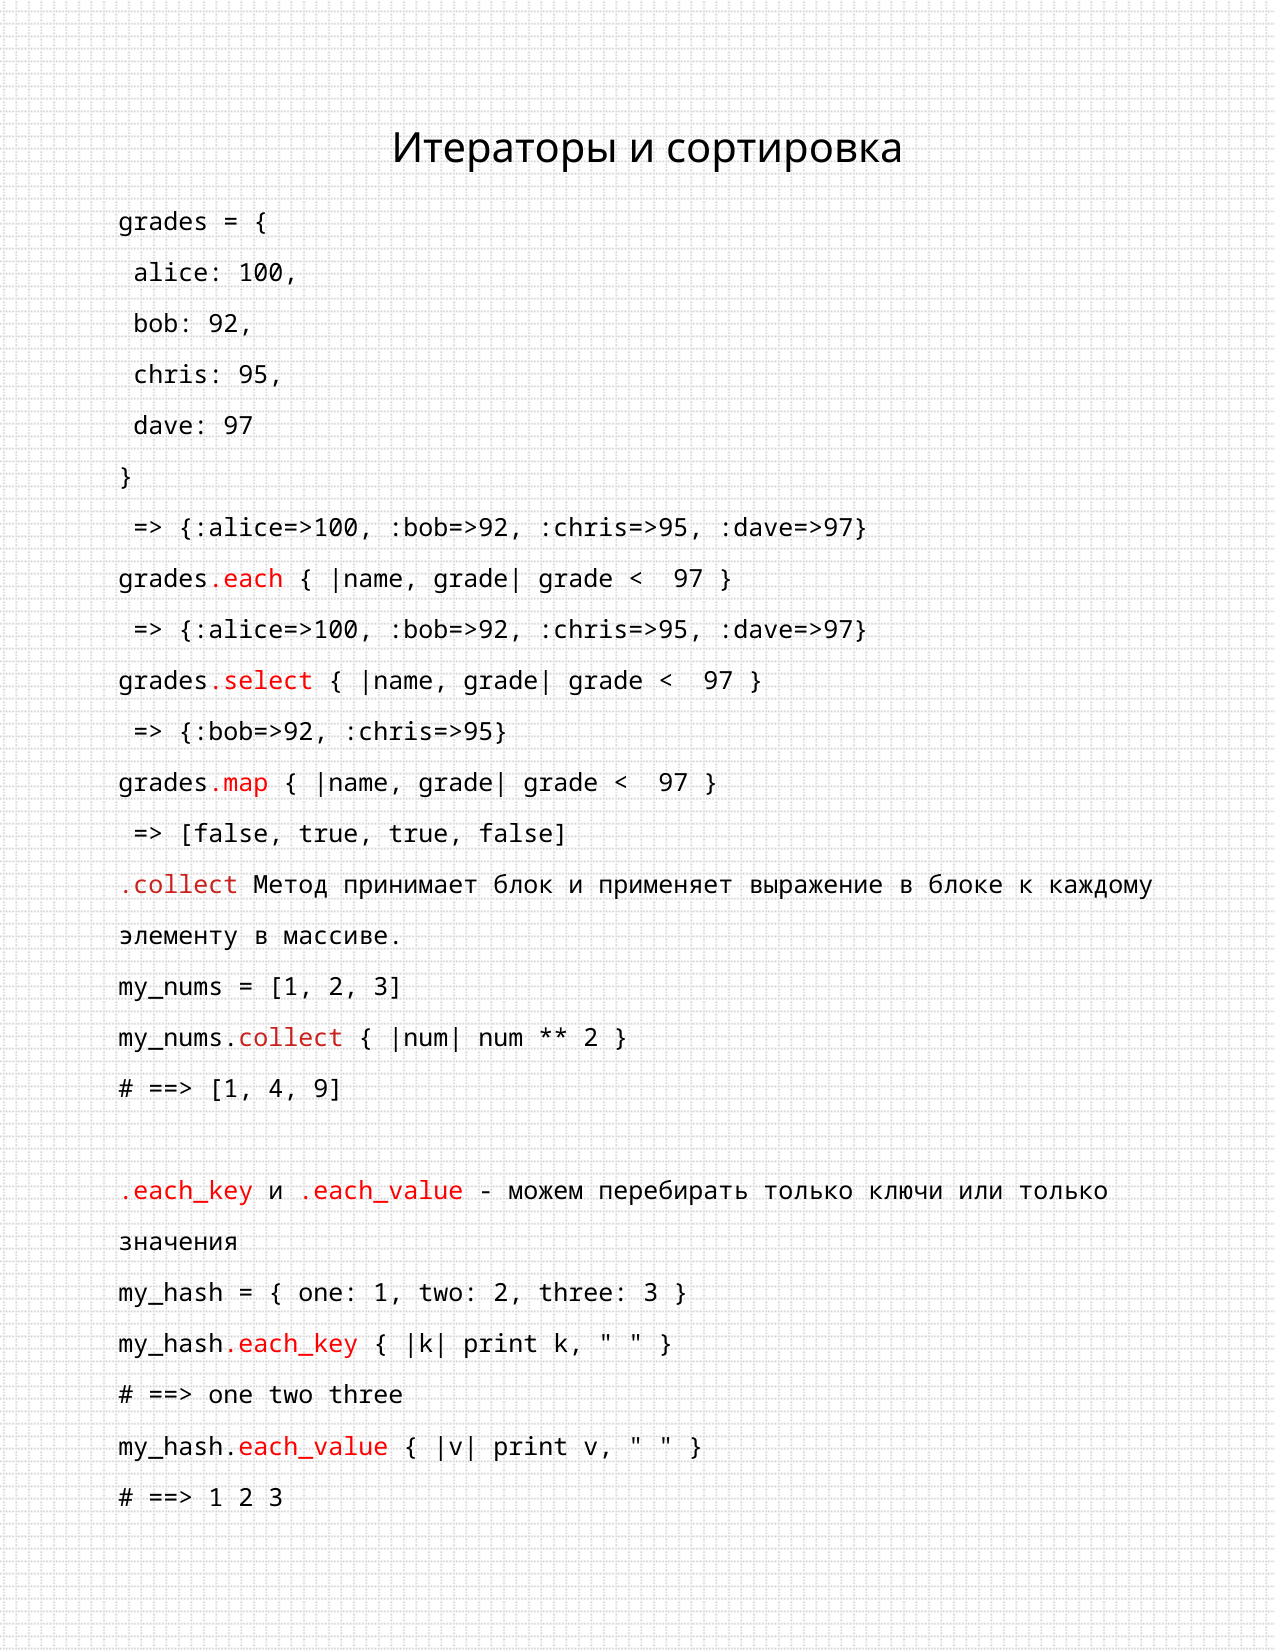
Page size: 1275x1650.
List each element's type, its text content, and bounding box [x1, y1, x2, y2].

text => {:bob=>92, :chris=>95} [118, 714, 1176, 748]
text grades.select { |name, grade| grade < 97 } [118, 663, 1176, 697]
picture [0, 0, 1275, 1650]
text grades.map { |name, grade| grade < 97 } [118, 765, 1176, 799]
text chris: 95, [118, 356, 1176, 390]
text my_hash = { one: 1, two: 2, three: 3 } [118, 1275, 1176, 1309]
text grades.each { |name, grade| grade < 97 } [118, 561, 1176, 594]
text my_hash.each_key { |k| print k, " " } [118, 1326, 1176, 1360]
text Итераторы и сортировка [118, 118, 1176, 175]
text # ==> [1, 4, 9] [118, 1071, 1176, 1105]
text alice: 100, [118, 254, 1176, 288]
text => {:alice=>100, :bob=>92, :chris=>95, :dave=>97} [118, 612, 1176, 646]
text => [false, true, true, false] [118, 816, 1176, 850]
text dave: 97 [118, 407, 1176, 441]
text => {:alice=>100, :bob=>92, :chris=>95, :dave=>97} [118, 509, 1176, 543]
text # ==> 1 2 3 [118, 1479, 1176, 1513]
text # ==> one two three [118, 1377, 1176, 1411]
text .each_key и .each_value - можем перебирать только ключи или только значения [118, 1173, 1176, 1258]
text my_nums.collect { |num| num ** 2 } [118, 1020, 1176, 1054]
text } [118, 458, 1176, 492]
text my_nums = [1, 2, 3] [118, 969, 1176, 1003]
text my_hash.each_value { |v| print v, " " } [118, 1428, 1176, 1462]
text bob: 92, [118, 305, 1176, 339]
text .collect Метод принимает блок и применяет выражение в блоке к каждому элементу в массиве. [118, 867, 1176, 952]
text grades = { [118, 203, 1176, 237]
